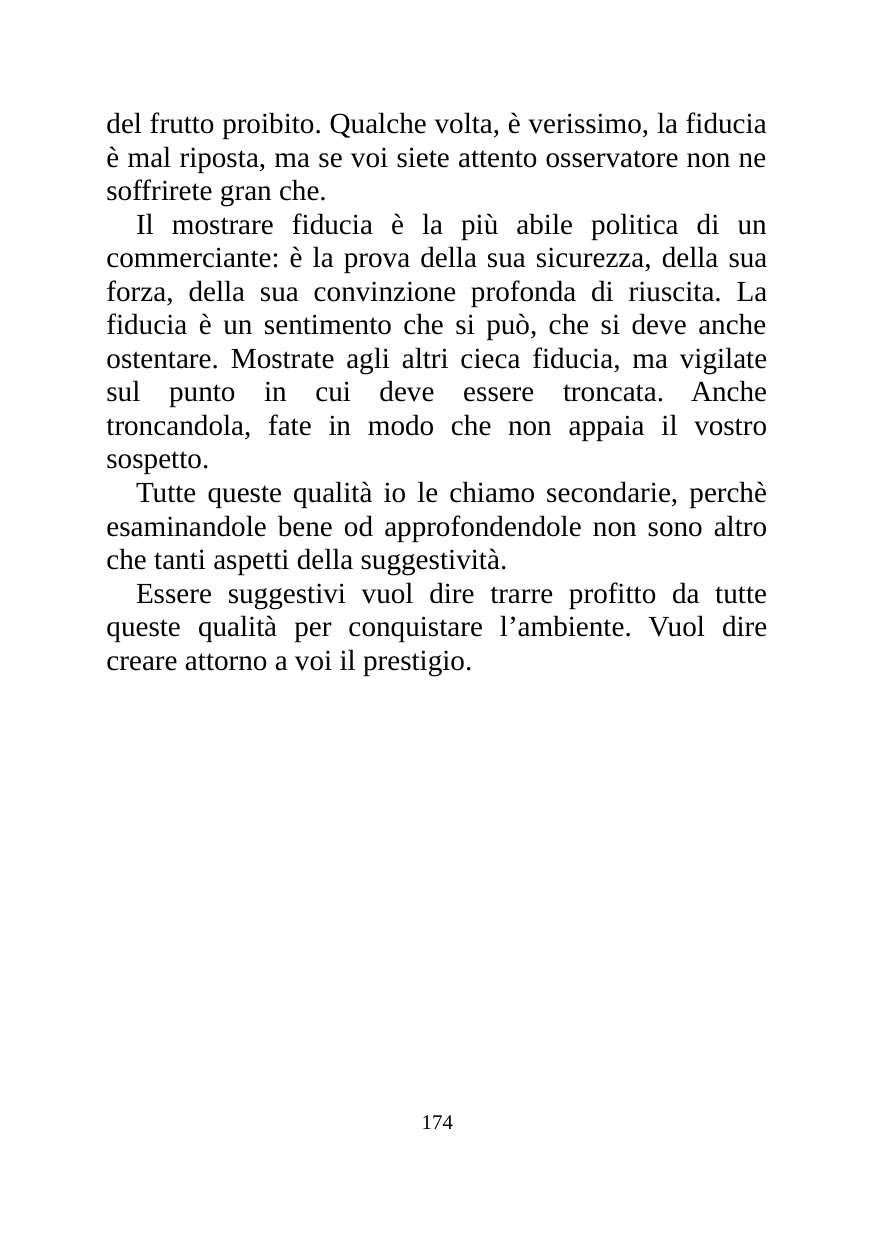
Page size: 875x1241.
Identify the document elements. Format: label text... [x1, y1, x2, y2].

text Tutte queste qualità io le chiamo secondarie, perchè esaminandole bene od approfondendole non sono altro che tanti aspetti della suggestività. [106, 475, 768, 576]
text Essere suggestivi vuol dire trarre profitto da tutte queste qualità per conquistare l’ambiente. Vuol dire creare attorno a voi il prestigio. [106, 576, 768, 676]
text del frutto proibito. Qualche volta, è verissimo, la fiducia è mal riposta, ma se voi siete attento osservatore non ne soffrirete gran che. [106, 106, 768, 207]
text Il mostrare fiducia è la più abile politica di un commerciante: è la prova della sua sicurezza, della sua forza, della sua convinzione profonda di riuscita. La fiducia è un sentimento che si può, che si deve anche ostentare. Mostrate agli altri cieca fiducia, ma vigilate sul punto in cui deve essere troncata. Anche troncandola, fate in modo che non appaia il vostro sospetto. [106, 207, 768, 475]
